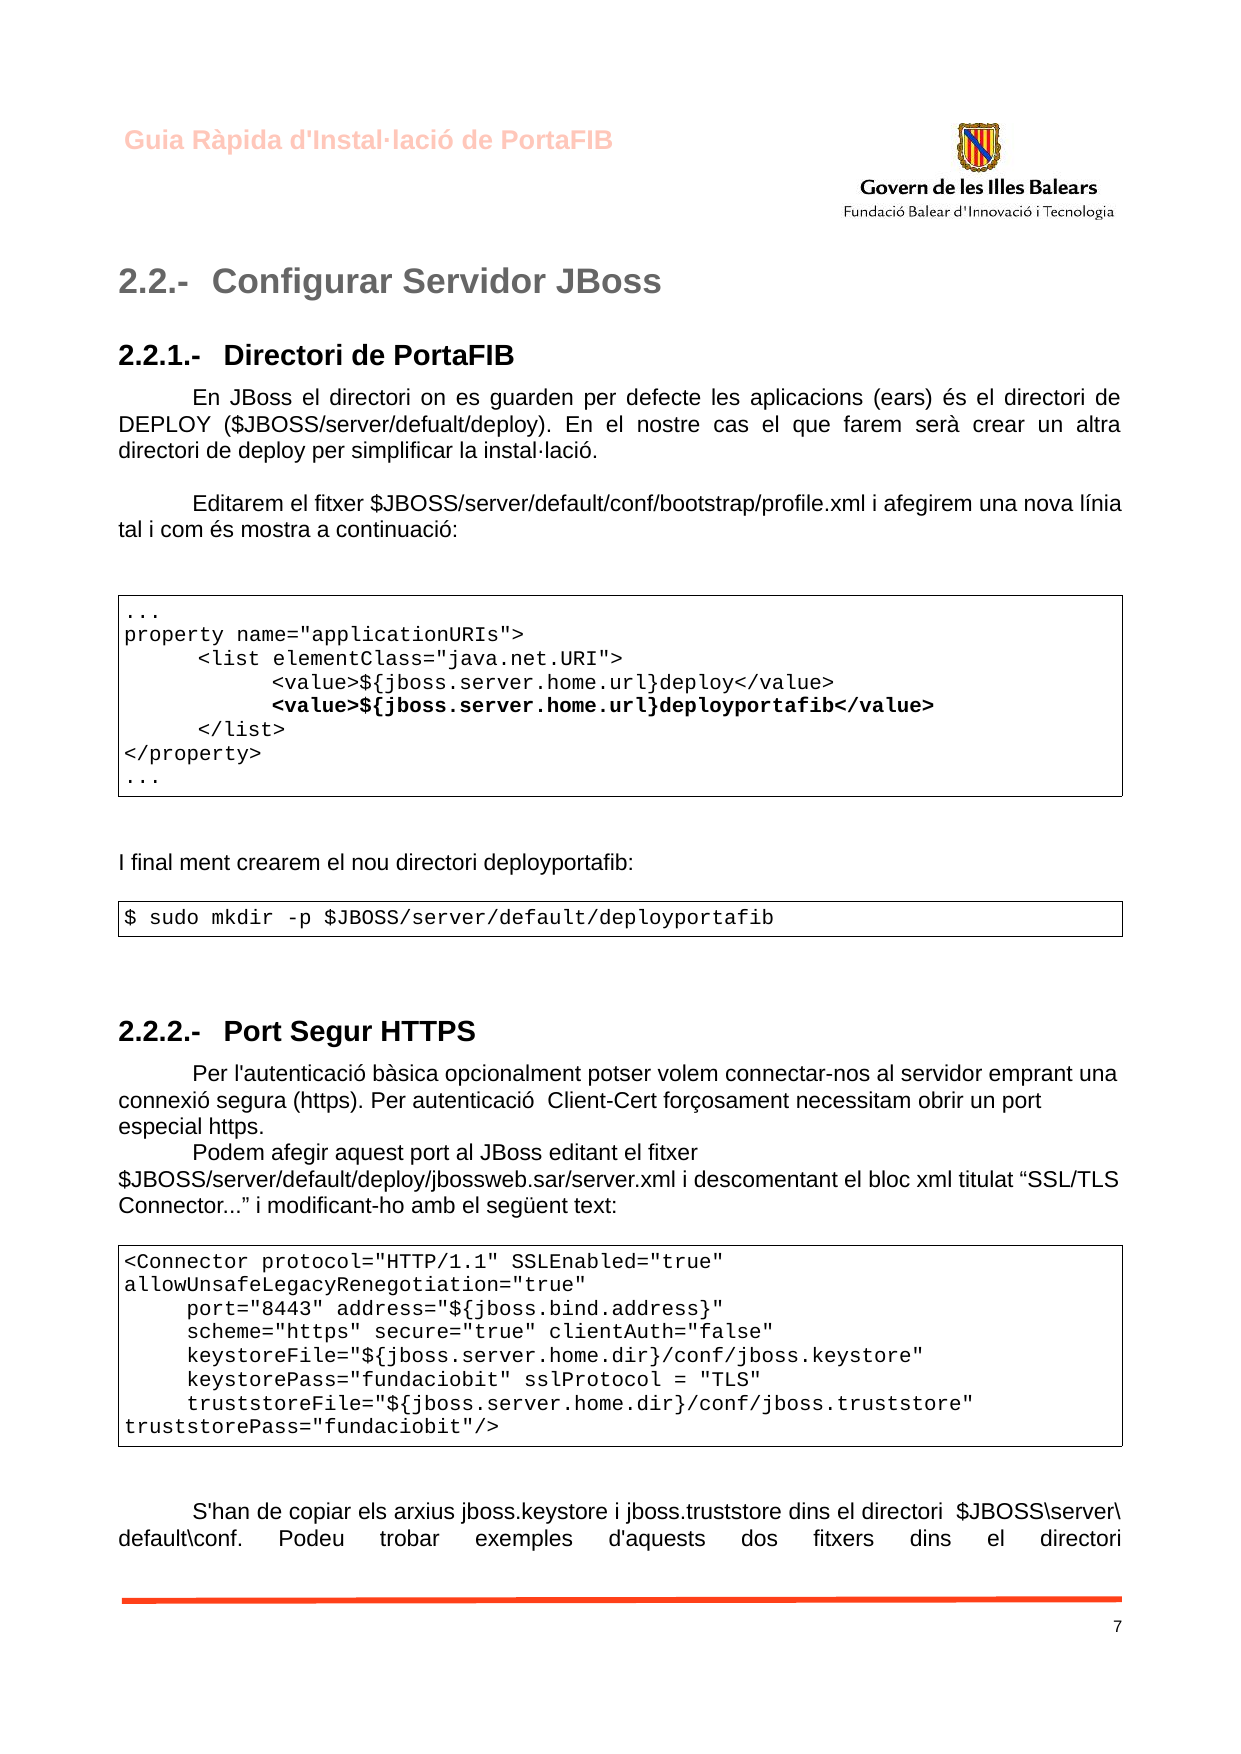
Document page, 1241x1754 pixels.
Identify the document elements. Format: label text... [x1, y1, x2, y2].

text S'han de copiar els arxius jboss.keystore i jboss.truststore dins el directori $JBOSS\server\default\conf. Podeu trobar exemples d'aquests dos fitxers dins el directori [118, 1498, 1122, 1551]
text Per l'autenticació bàsica opcionalment potser volem connectar-nos al servidor emprant una connexió segura (https). Per autenticació Client-Cert forçosament necessitam obrir un port especial https. [118, 1060, 1122, 1139]
text Editarem el fitxer $JBOSS/server/default/conf/bootstrap/profile.xml i afegirem una nova línia tal i com és mostra a continuació: [118, 489, 1122, 542]
subtitle Directori de PortaFIB [118, 338, 1122, 372]
table_header <Connector protocol="HTTP/1.1" SSLEnabled="true" allowUnsafeLegacyRenegotiation="true" port="8443" address="${jboss.bind.address}" scheme="https" secure="true" clientAuth="false" keystoreFile="${jboss.server.home.dir}/conf/jboss.keystore" keystorePass="fundaciobit" sslProtocol = "TLS" truststoreFile="${jboss.server.home.dir}/conf/jboss.truststore" truststorePass="fundaciobit"/> [119, 1246, 1122, 1446]
table_header ... property name="applicationURIs"> <list elementClass="java.net.URI"> <value>${jboss.server.home.url}deploy</value> <value>${jboss.server.home.url}deployportafib</value> </list> </property> ... [119, 596, 1122, 796]
subtitle Port Segur HTTPS [118, 1014, 1122, 1048]
subtitle Configurar Servidor JBoss [118, 260, 1122, 301]
text Podem afegir aquest port al JBoss editant el fitxer $JBOSS/server/default/deploy/jbossweb.sar/server.xml i descomentant el bloc xml titulat “SSL/TLS Connector...” i modificant-ho amb el següent text: [118, 1139, 1122, 1218]
text En JBoss el directori on es guarden per defecte les aplicacions (ears) és el directori de DEPLOY ($JBOSS/server/defualt/deploy). En el nostre cas el que farem serà crear un altra directori de deploy per simplificar la instal·lació. [118, 384, 1122, 463]
text I final ment crearem el nou directori deployportafib: [118, 848, 1122, 875]
picture [840, 123, 1117, 220]
table_header $ sudo mkdir -p $JBOSS/server/default/deployportafib [119, 902, 1122, 936]
